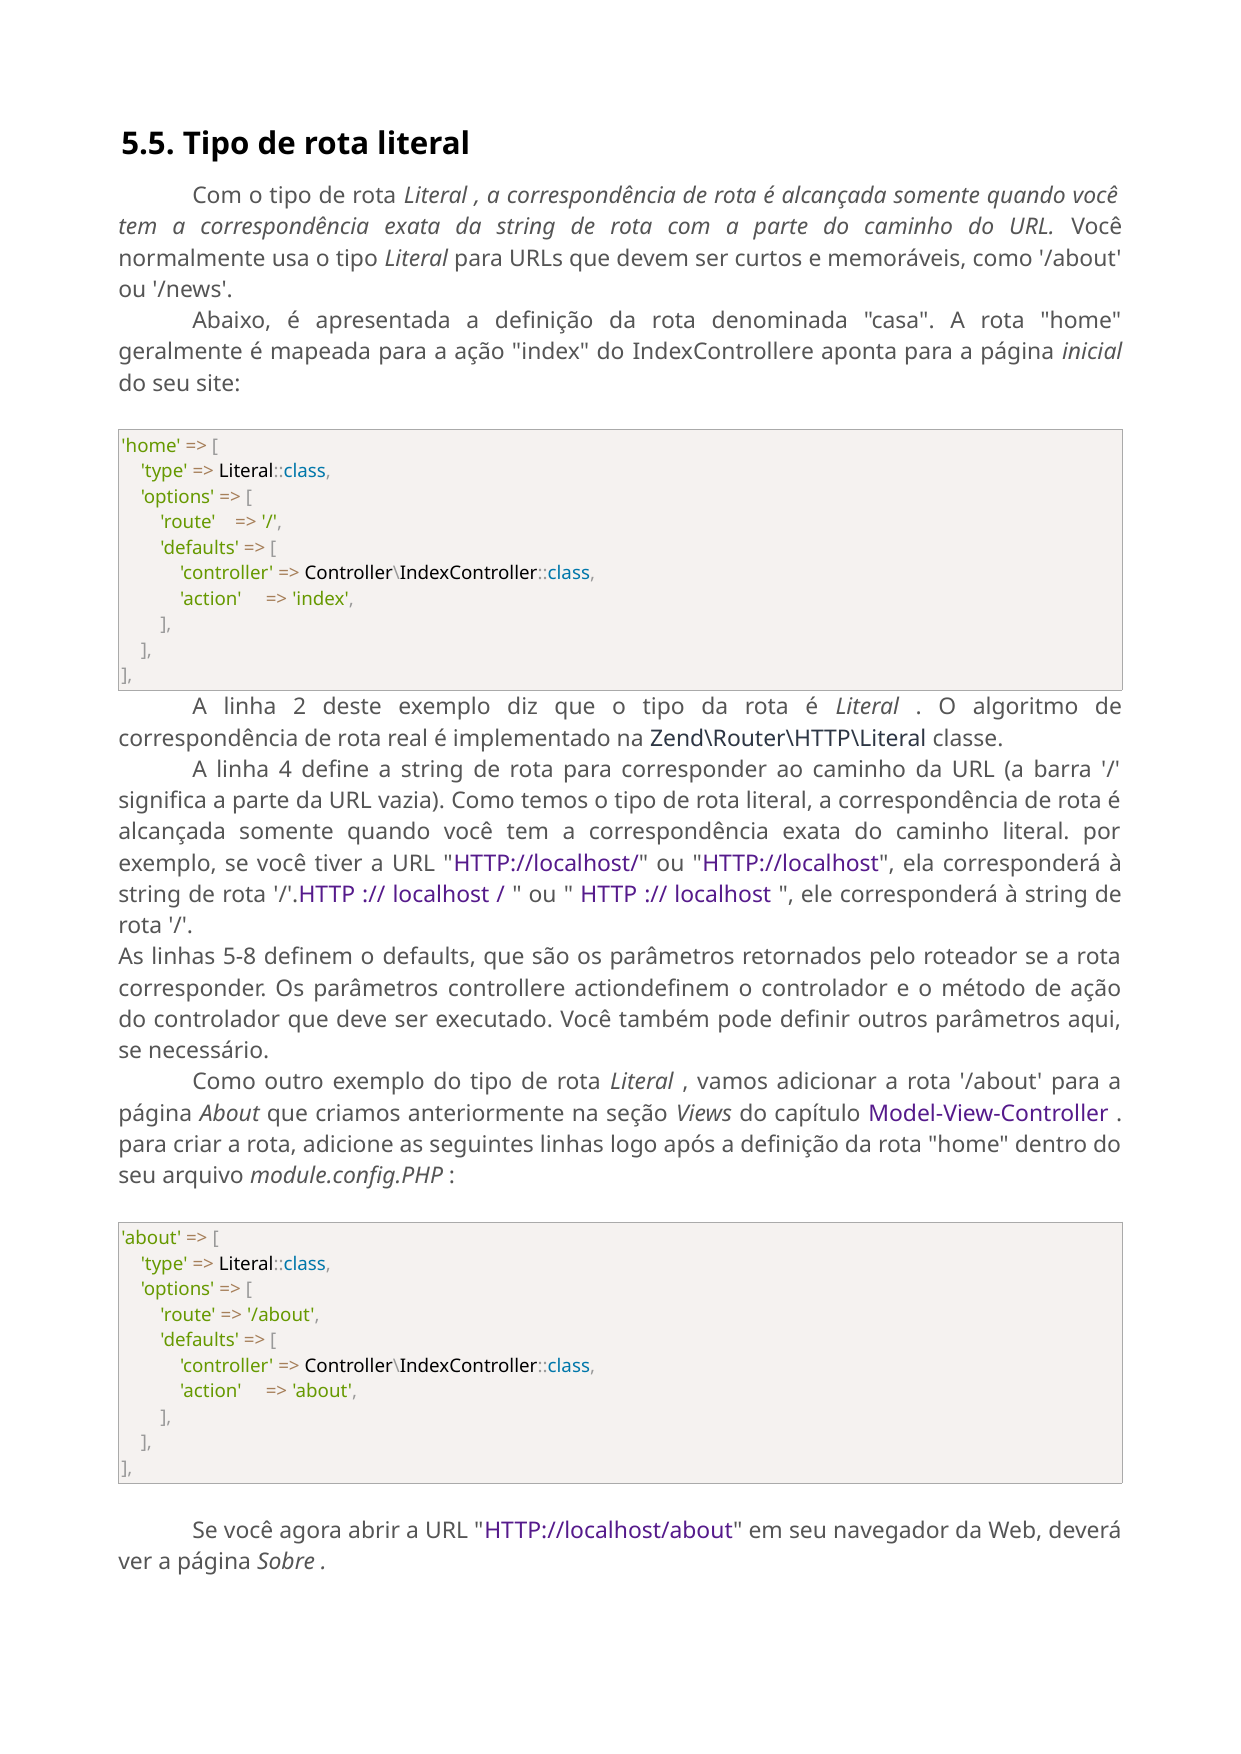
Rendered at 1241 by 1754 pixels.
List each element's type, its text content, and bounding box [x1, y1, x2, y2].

text 'home' => [ [119, 430, 1122, 454]
text ], [119, 1451, 1122, 1483]
text 'controller' => Controller\IndexController::class, [119, 557, 1122, 582]
text 'action' => 'index', [119, 582, 1122, 608]
text 'defaults' => [ [119, 1324, 1122, 1349]
text 'controller' => Controller\IndexController::class, [119, 1349, 1122, 1375]
text A linha 4 define a string de rota para corresponder ao caminho da URL (a barra '/' significa a parte da URL vazia). Como temos o tipo de rota literal, a correspondência de rota é alcançada somente quando você tem a correspondência exata do caminho literal. por exemplo, se você tiver a URL "HTTP://localhost/" ou "HTTP://localhost", ela corresponderá à string de rota '/'.HTTP :// localhost / " ou " HTTP :// localhost ", ele corresponderá à string de rota '/'. [118, 753, 1122, 940]
text 'route' => '/', [119, 506, 1122, 531]
text As linhas 5-8 definem o defaults, que são os parâmetros retornados pelo roteador se a rota corresponder. Os parâmetros controllere actiondefinem o controlador e o método de ação do controlador que deve ser executado. Você também pode definir outros parâmetros aqui, se necessário. [118, 940, 1122, 1065]
text Abaixo, é apresentada a definição da rota denominada "casa". A rota "home" geralmente é mapeada para a ação "index" do IndexControllere aponta para a página inicial do seu site: [118, 304, 1122, 398]
text 'options' => [ [119, 1273, 1122, 1298]
text ], [119, 1426, 1122, 1451]
text Se você agora abrir a URL "HTTP://localhost/about" em seu navegador da Web, deverá ver a página Sobre . [118, 1514, 1122, 1577]
text ], [119, 608, 1122, 633]
text ], [119, 633, 1122, 659]
text 'type' => Literal::class, [119, 454, 1122, 480]
text 'action' => 'about', [119, 1375, 1122, 1400]
text 'options' => [ [119, 480, 1122, 506]
text 'route' => '/about', [119, 1298, 1122, 1324]
text 'defaults' => [ [119, 531, 1122, 557]
text ], [119, 1400, 1122, 1426]
text Com o tipo de rota Literal , a correspondência de rota é alcançada somente quando você tem a correspondência exata da string de rota com a parte do caminho do URL. Você normalmente usa o tipo Literal para URLs que devem ser curtos e memoráveis, como '/about' ou '/news'. [118, 179, 1122, 304]
text ], [119, 659, 1122, 690]
text 'about' => [ [119, 1223, 1122, 1247]
text 'type' => Literal::class, [119, 1247, 1122, 1273]
subtitle 5.5. Tipo de rota literal [118, 118, 1122, 167]
text A linha 2 deste exemplo diz que o tipo da rota é Literal . O algoritmo de correspondência de rota real é implementado na Zend\Router\HTTP\Literal classe. [118, 691, 1122, 753]
text Como outro exemplo do tipo de rota Literal , vamos adicionar a rota '/about' para a página About que criamos anteriormente na seção Views do capítulo Model-View-Controller . para criar a rota, adicione as seguintes linhas logo após a definição da rota "home" dentro do seu arquivo module.config.PHP : [118, 1065, 1122, 1190]
